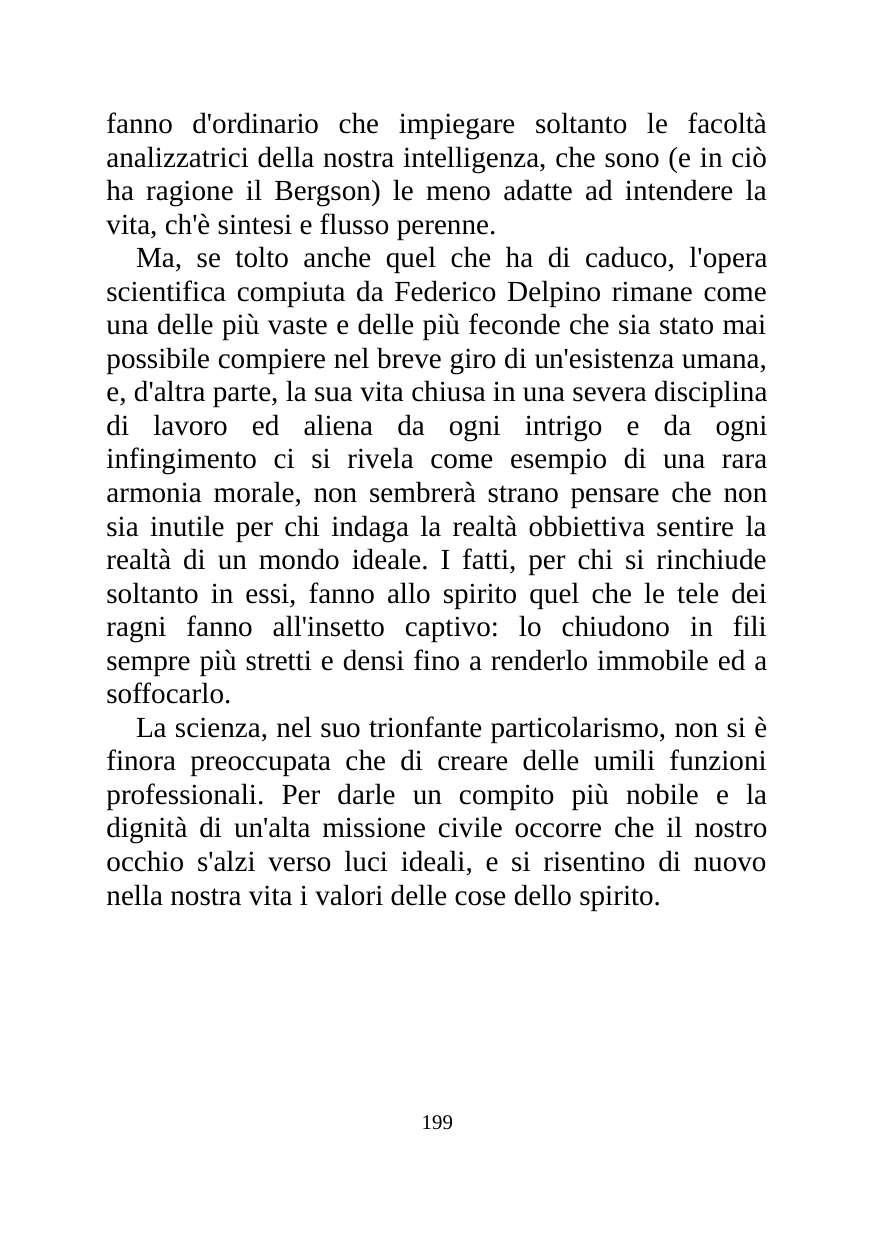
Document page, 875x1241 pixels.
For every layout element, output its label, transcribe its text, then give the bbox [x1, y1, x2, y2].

text La scienza, nel suo trionfante particolarismo, non si è finora preoccupata che di creare delle umili funzioni professionali. Per darle un compito più nobile e la dignità di un'alta missione civile occorre che il nostro occhio s'alzi verso luci ideali, e si risentino di nuovo nella nostra vita i valori delle cose dello spirito. [106, 710, 768, 911]
text fanno d'ordinario che impiegare soltanto le facoltà analizzatrici della nostra intelligenza, che sono (e in ciò ha ragione il Bergson) le meno adatte ad intendere la vita, ch'è sintesi e flusso perenne. [106, 106, 768, 240]
text Ma, se tolto anche quel che ha di caduco, l'opera scientifica compiuta da Federico Delpino rimane come una delle più vaste e delle più feconde che sia stato mai possibile compiere nel breve giro di un'esistenza umana, e, d'altra parte, la sua vita chiusa in una severa disciplina di lavoro ed aliena da ogni intrigo e da ogni infingimento ci si rivela come esempio di una rara armonia morale, non sembrerà strano pensare che non sia inutile per chi indaga la realtà obbiettiva sentire la realtà di un mondo ideale. I fatti, per chi si rinchiude soltanto in essi, fanno allo spirito quel che le tele dei ragni fanno all'insetto captivo: lo chiudono in fili sempre più stretti e densi fino a renderlo immobile ed a soffocarlo. [106, 240, 768, 710]
